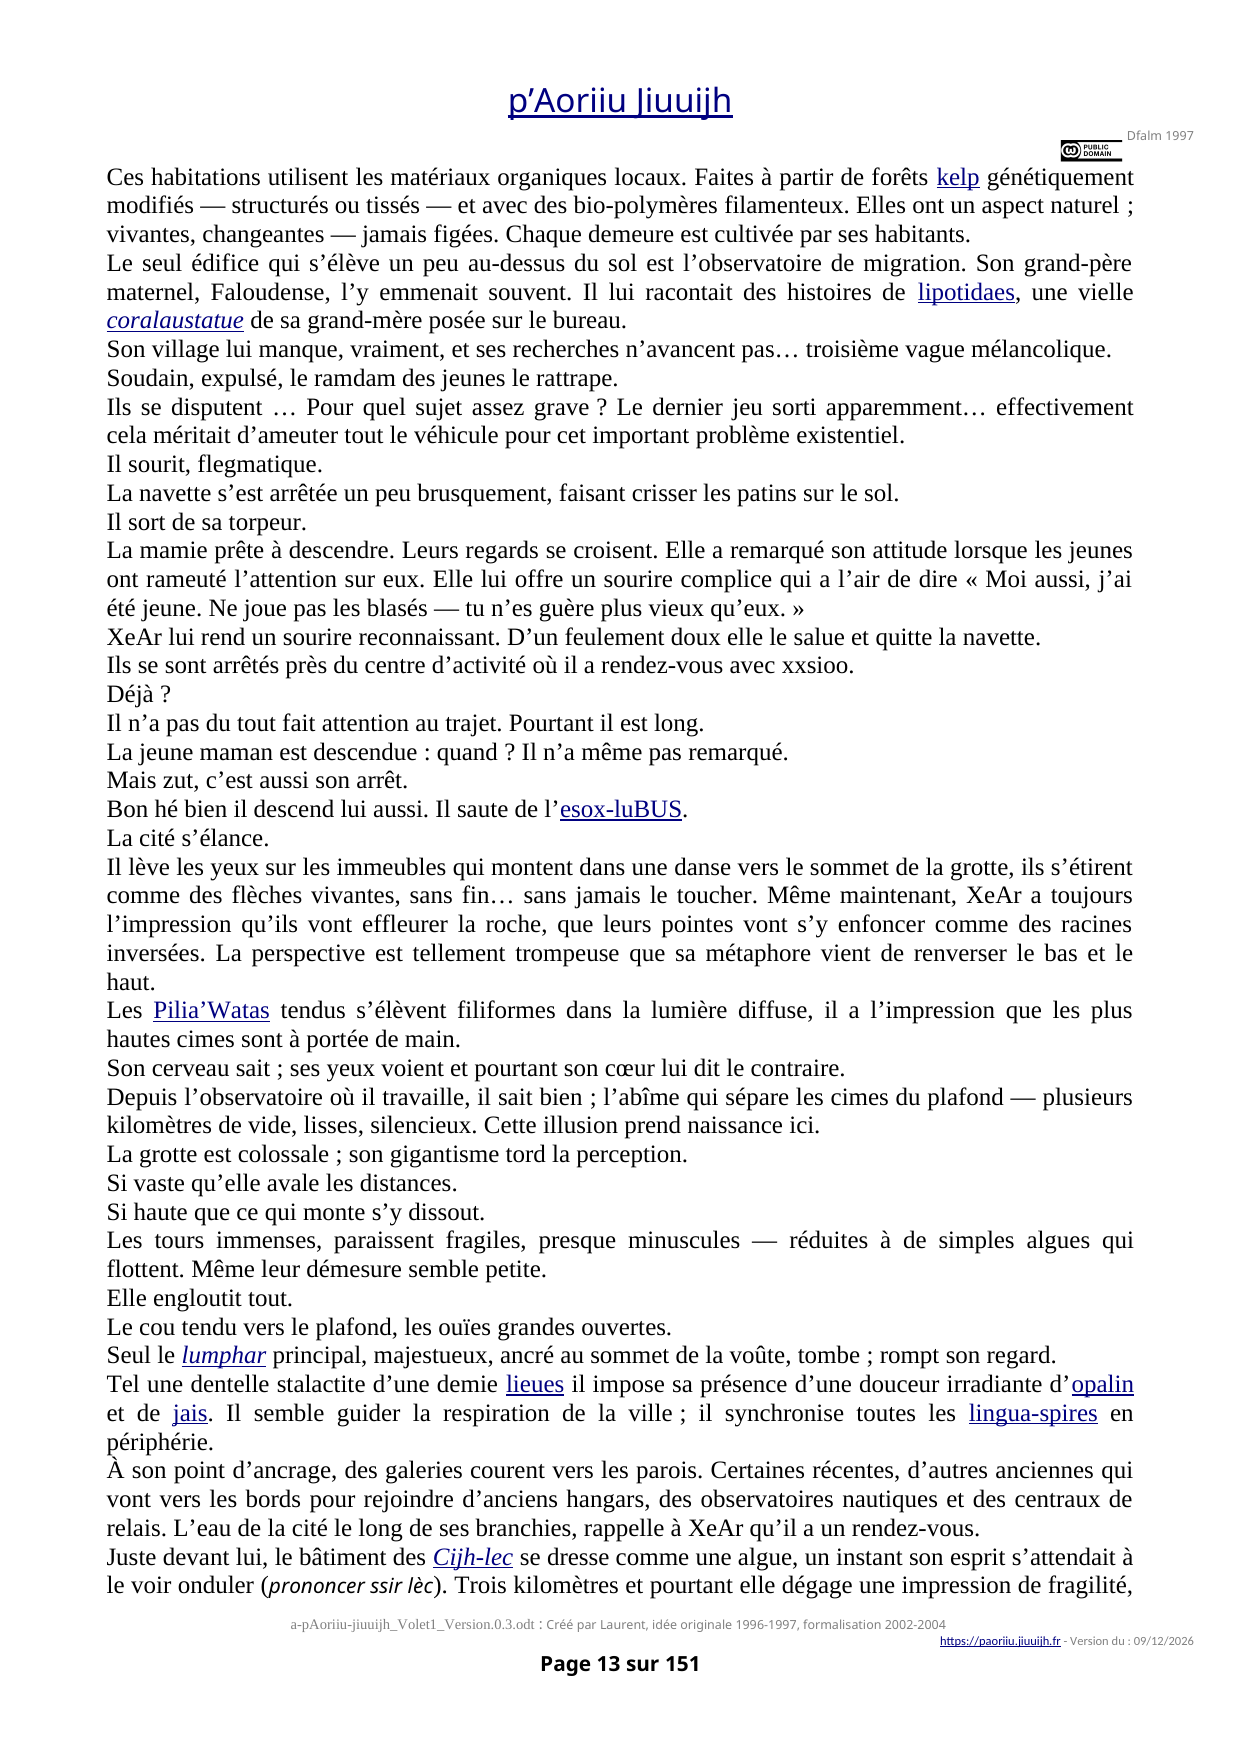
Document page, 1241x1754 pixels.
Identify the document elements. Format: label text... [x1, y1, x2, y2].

text Les tours immenses, paraissent fragiles, presque minuscules — réduites à de simples algues qui flottent. Même leur démesure semble petite. [106, 1226, 1134, 1283]
text Ces habitations utilisent les matériaux organiques locaux. Faites à partir de forêts kelp génétiquement modifiés — structurés ou tissés — et avec des bio-polymères filamenteux. Elles ont un aspect naturel ; vivantes, changeantes — jamais figées. Chaque demeure est cultivée par ses habitants. [106, 162, 1134, 248]
text La mamie prête à descendre. Leurs regards se croisent. Elle a remarqué son attitude lorsque les jeunes ont rameuté l’attention sur eux. Elle lui offre un sourire complice qui a l’air de dire « Moi aussi, j’ai été jeune. Ne joue pas les blasés — tu n’es guère plus vieux qu’eux. » [106, 536, 1134, 622]
text Il sourit, flegmatique. [106, 449, 1134, 478]
text Il sort de sa torpeur. [106, 507, 1134, 536]
text Le seul édifice qui s’élève un peu au-dessus du sol est l’observatoire de migration. Son grand-père maternel, Faloudense, l’y emmenait souvent. Il lui racontait des histoires de lipotidaes, une vielle coralaustatue de sa grand-mère posée sur le bureau. [106, 248, 1134, 334]
text Bon hé bien il descend lui aussi. Il saute de l’esox-luBUS. [106, 794, 1134, 823]
text Juste devant lui, le bâtiment des Cijh-lec se dresse comme une algue, un instant son esprit s’attendait à le voir onduler (prononcer ssir lèc). Trois kilomètres et pourtant elle dégage une impression de fragilité, [106, 1542, 1134, 1600]
text Il n’a pas du tout fait attention au trajet. Pourtant il est long. [106, 708, 1134, 737]
text À son point d’ancrage, des galeries courent vers les parois. Certaines récentes, d’autres anciennes qui vont vers les bords pour rejoindre d’anciens hangars, des observatoires nautiques et des centraux de relais. L’eau de la cité le long de ses branchies, rappelle à XeAr qu’il a un rendez-vous. [106, 1456, 1134, 1542]
text Si haute que ce qui monte s’y dissout. [106, 1197, 1134, 1226]
text La jeune maman est descendue : quand ? Il n’a même pas remarqué. [106, 737, 1134, 766]
text La navette s’est arrêtée un peu brusquement, faisant crisser les patins sur le sol. [106, 478, 1134, 507]
text Son village lui manque, vraiment, et ses recherches n’avancent pas… troisième vague mélancolique. [106, 334, 1134, 363]
text Depuis l’observatoire où il travaille, il sait bien ; l’abîme qui sépare les cimes du plafond — plusieurs kilomètres de vide, lisses, silencieux. Cette illusion prend naissance ici. [106, 1082, 1134, 1139]
text Ils se disputent … Pour quel sujet assez grave ? Le dernier jeu sorti apparemment… effectivement cela méritait d’ameuter tout le véhicule pour cet important problème existentiel. [106, 392, 1134, 449]
text Son cerveau sait ; ses yeux voient et pourtant son cœur lui dit le contraire. [106, 1053, 1134, 1082]
text Tel une dentelle stalactite d’une demie lieues il impose sa présence d’une douceur irradiante d’opalin et de jais. Il semble guider la respiration de la ville ; il synchronise toutes les lingua-spires en périphérie. [106, 1369, 1134, 1456]
text Les Pilia’Watas tendus s’élèvent filiformes dans la lumière diffuse, il a l’impression que les plus hautes cimes sont à portée de main. [106, 996, 1134, 1053]
text Seul le lumphar principal, majestueux, ancré au sommet de la voûte, tombe ; rompt son regard. [106, 1341, 1134, 1369]
text XeAr lui rend un sourire reconnaissant. D’un feulement doux elle le salue et quitte la navette. [106, 622, 1134, 651]
text Le cou tendu vers le plafond, les ouïes grandes ouvertes. [106, 1312, 1134, 1341]
text Déjà ? [106, 679, 1134, 708]
text Il lève les yeux sur les immeubles qui montent dans une danse vers le sommet de la grotte, ils s’étirent comme des flèches vivantes, sans fin… sans jamais le toucher. Même maintenant, XeAr a toujours l’impression qu’ils vont effleurer la roche, que leurs pointes vont s’y enfoncer comme des racines inversées. La perspective est tellement trompeuse que sa métaphore vient de renverser le bas et le haut. [106, 852, 1134, 996]
text Mais zut, c’est aussi son arrêt. [106, 766, 1134, 794]
text Ils se sont arrêtés près du centre d’activité où il a rendez-vous avec xxsioo. [106, 651, 1134, 679]
text Si vaste qu’elle avale les distances. [106, 1168, 1134, 1197]
text Soudain, expulsé, le ramdam des jeunes le rattrape. [106, 363, 1134, 392]
text Elle engloutit tout. [106, 1283, 1134, 1312]
text La grotte est colossale ; son gigantisme tord la perception. [106, 1139, 1134, 1168]
text La cité s’élance. [106, 823, 1134, 852]
